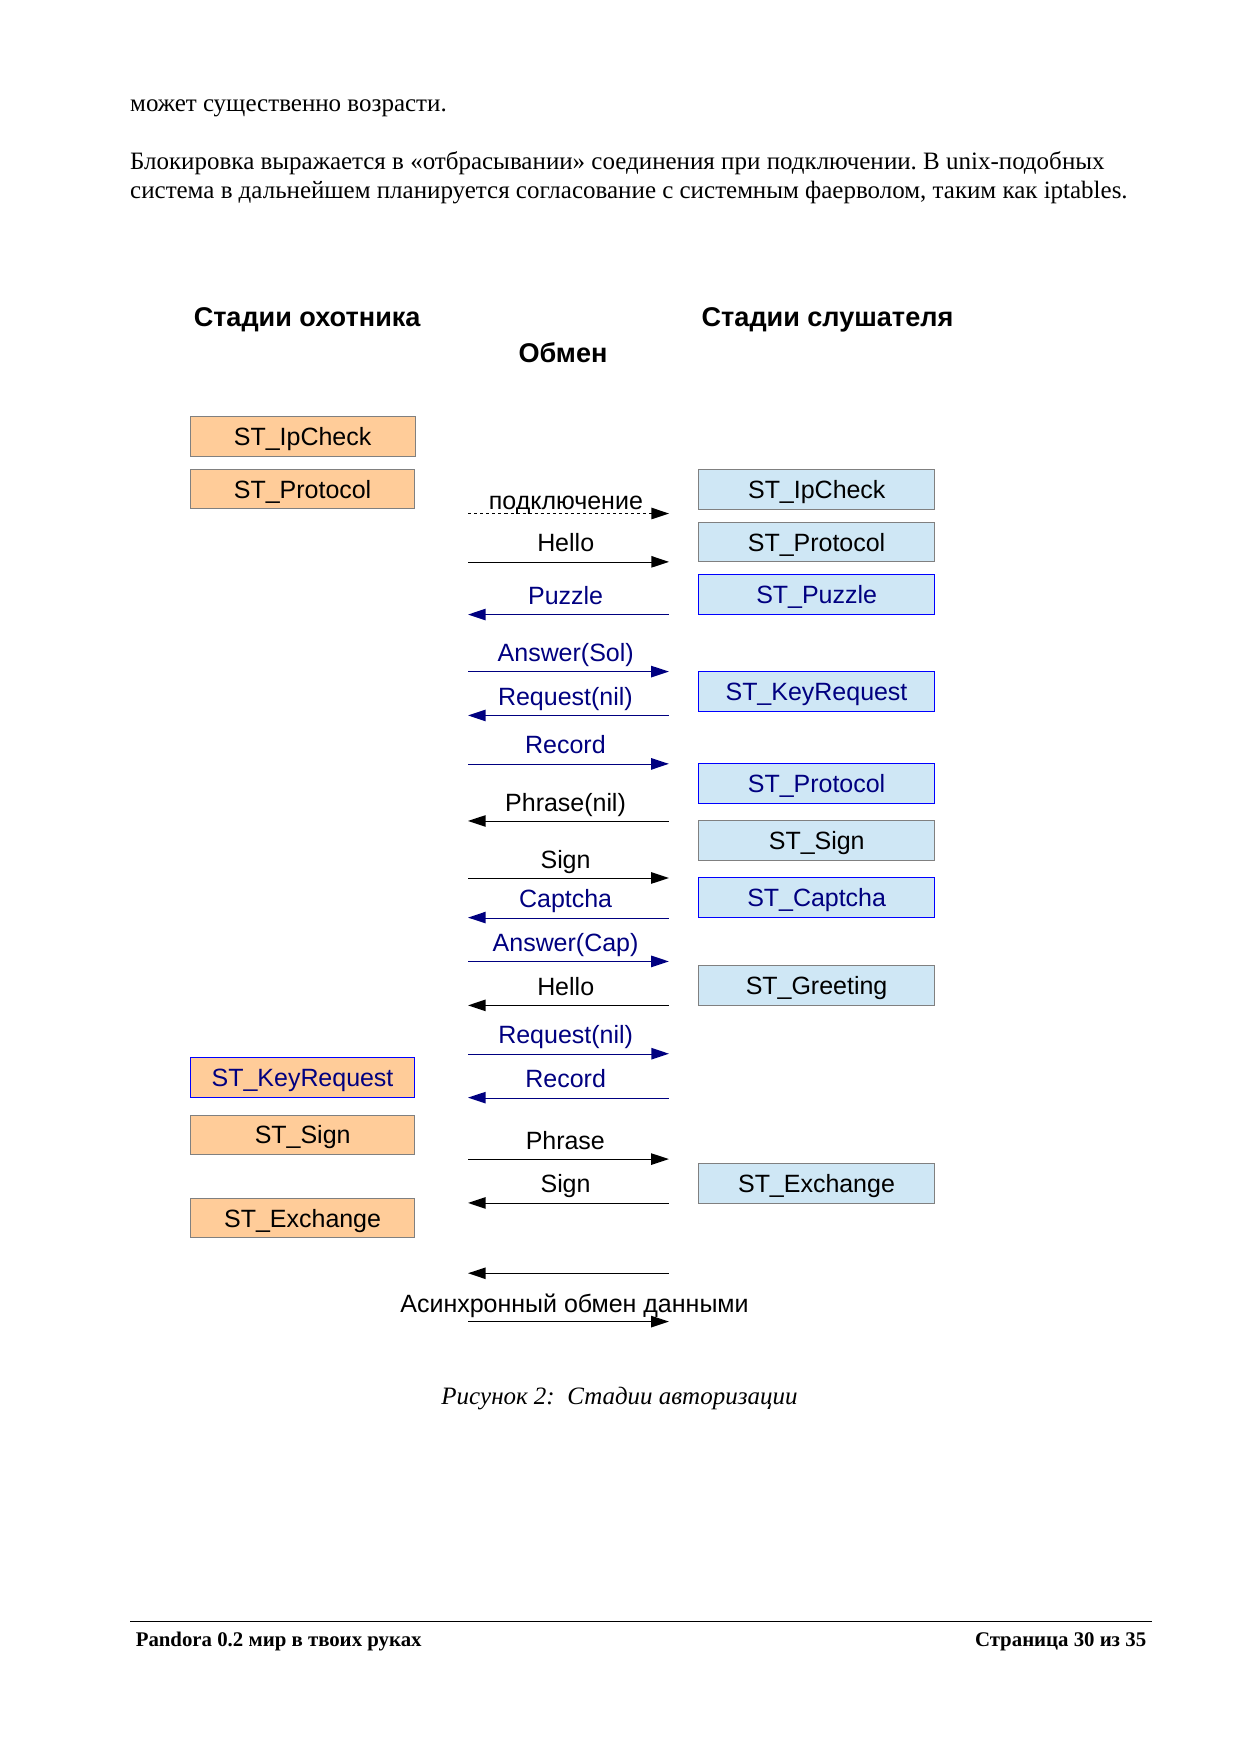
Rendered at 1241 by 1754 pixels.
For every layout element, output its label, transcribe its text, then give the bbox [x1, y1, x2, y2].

text Блокировка выражается в «отбрасывании» соединения при подключении. В unix-подобных система в дальнейшем планируется согласование с системным фаерволом, таким как iptables. [130, 146, 1152, 203]
text Рисунок 2: Стадии авторизации [120, 1381, 1121, 1410]
text может существенно возрасти. [130, 88, 1152, 117]
